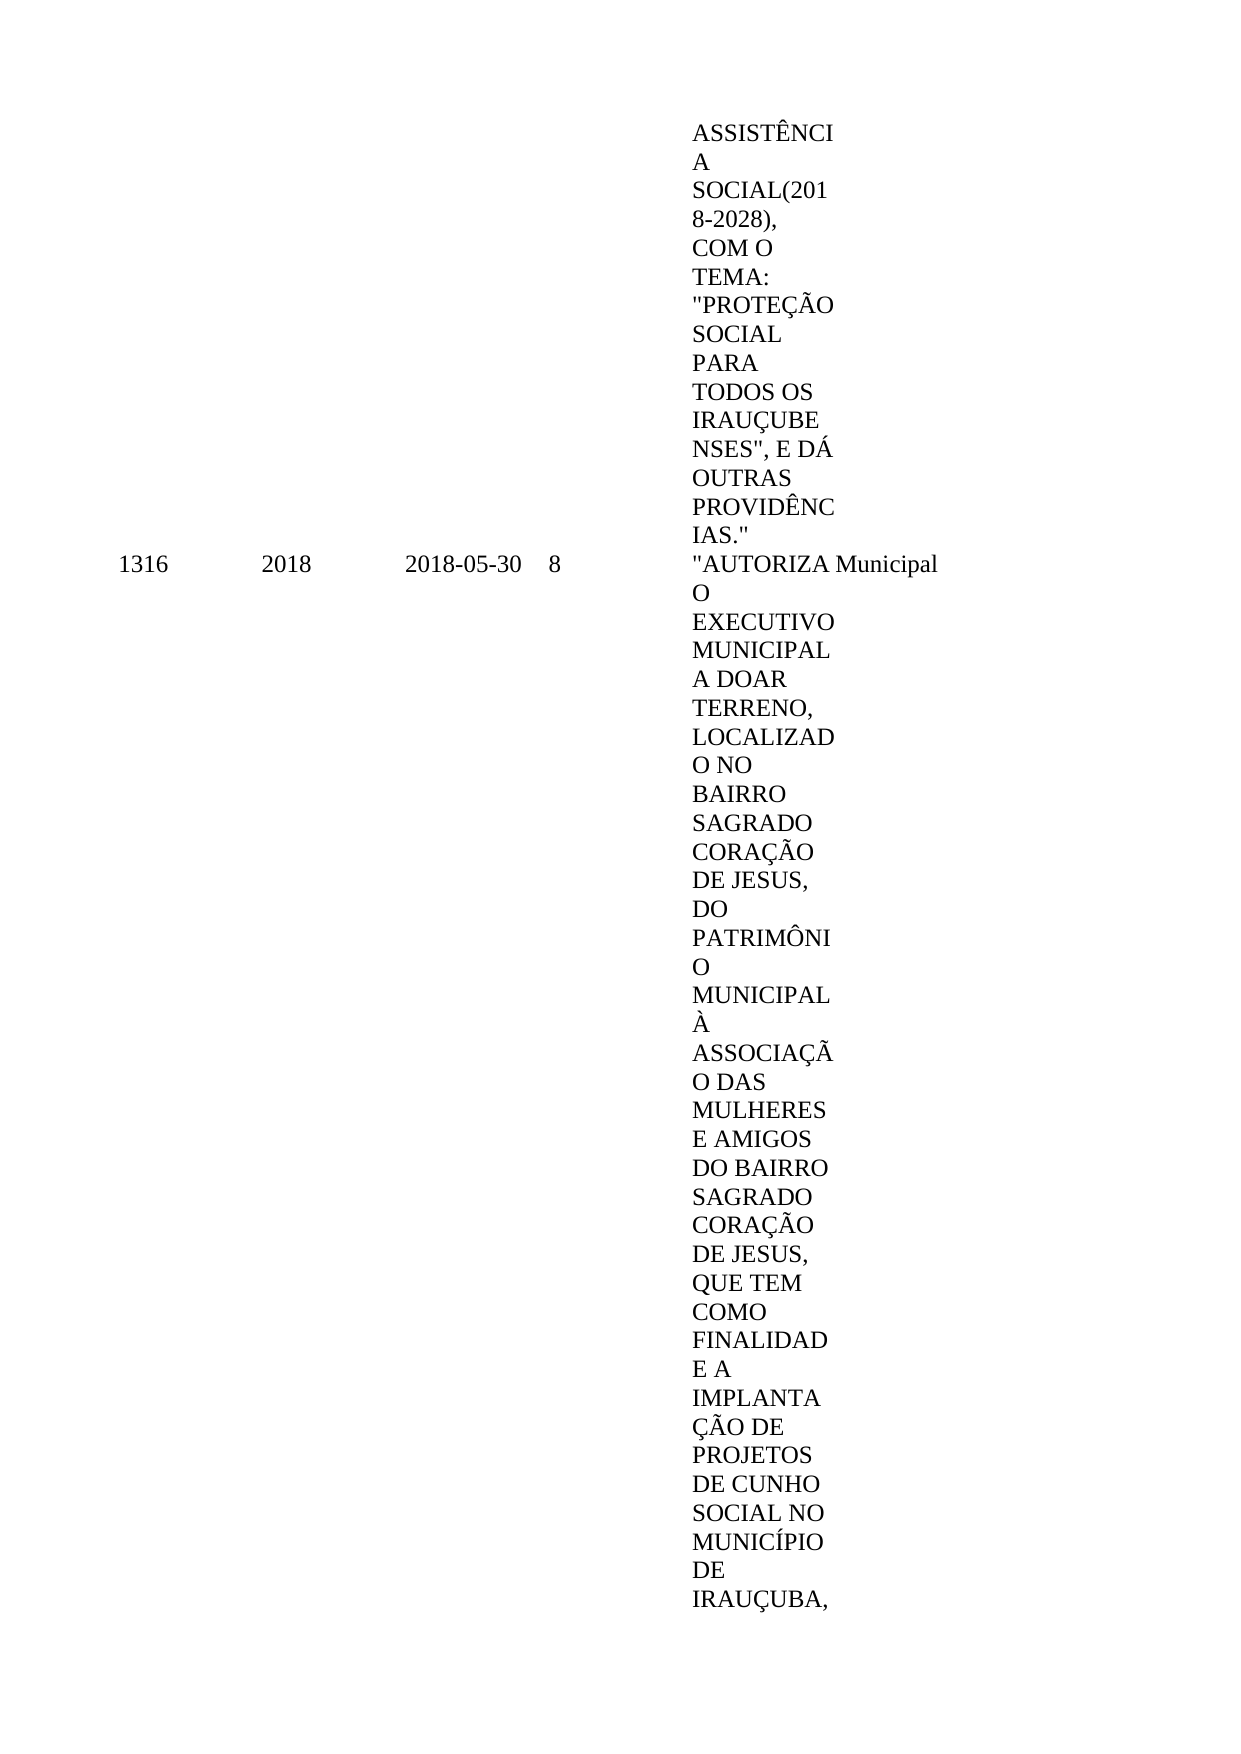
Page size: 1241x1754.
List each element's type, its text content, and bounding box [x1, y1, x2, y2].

table_cell 2018 [261, 549, 405, 1613]
table_cell 8 [548, 549, 692, 1613]
table_cell 2018-05-30 [405, 549, 548, 1613]
table_cell [548, 118, 692, 549]
table_cell Municipal [835, 549, 979, 1613]
table_cell ASSISTÊNCIA SOCIAL(2018-2028), COM O TEMA: "PROTEÇÃO SOCIAL PARA TODOS OS IRAUÇUBENSES", E DÁ OUTRAS PROVIDÊNCIAS." [692, 118, 835, 549]
table_cell 1316 [118, 549, 261, 1613]
table_cell "AUTORIZA O EXECUTIVO MUNICIPAL A DOAR TERRENO, LOCALIZADO NO BAIRRO SAGRADO CORAÇÃO DE JESUS, DO PATRIMÔNIO MUNICIPAL À ASSOCIAÇÃO DAS MULHERES E AMIGOS DO BAIRRO SAGRADO CORAÇÃO DE JESUS, QUE TEM COMO FINALIDADE A IMPLANTAÇÃO DE PROJETOS DE CUNHO SOCIAL NO MUNICÍPIO DE IRAUÇUBA, [692, 549, 835, 1613]
table_cell [261, 118, 405, 549]
table_cell [979, 549, 1122, 1613]
table_cell [118, 118, 261, 549]
table_cell [835, 118, 979, 549]
table_cell [979, 118, 1122, 549]
table_cell [405, 118, 548, 549]
